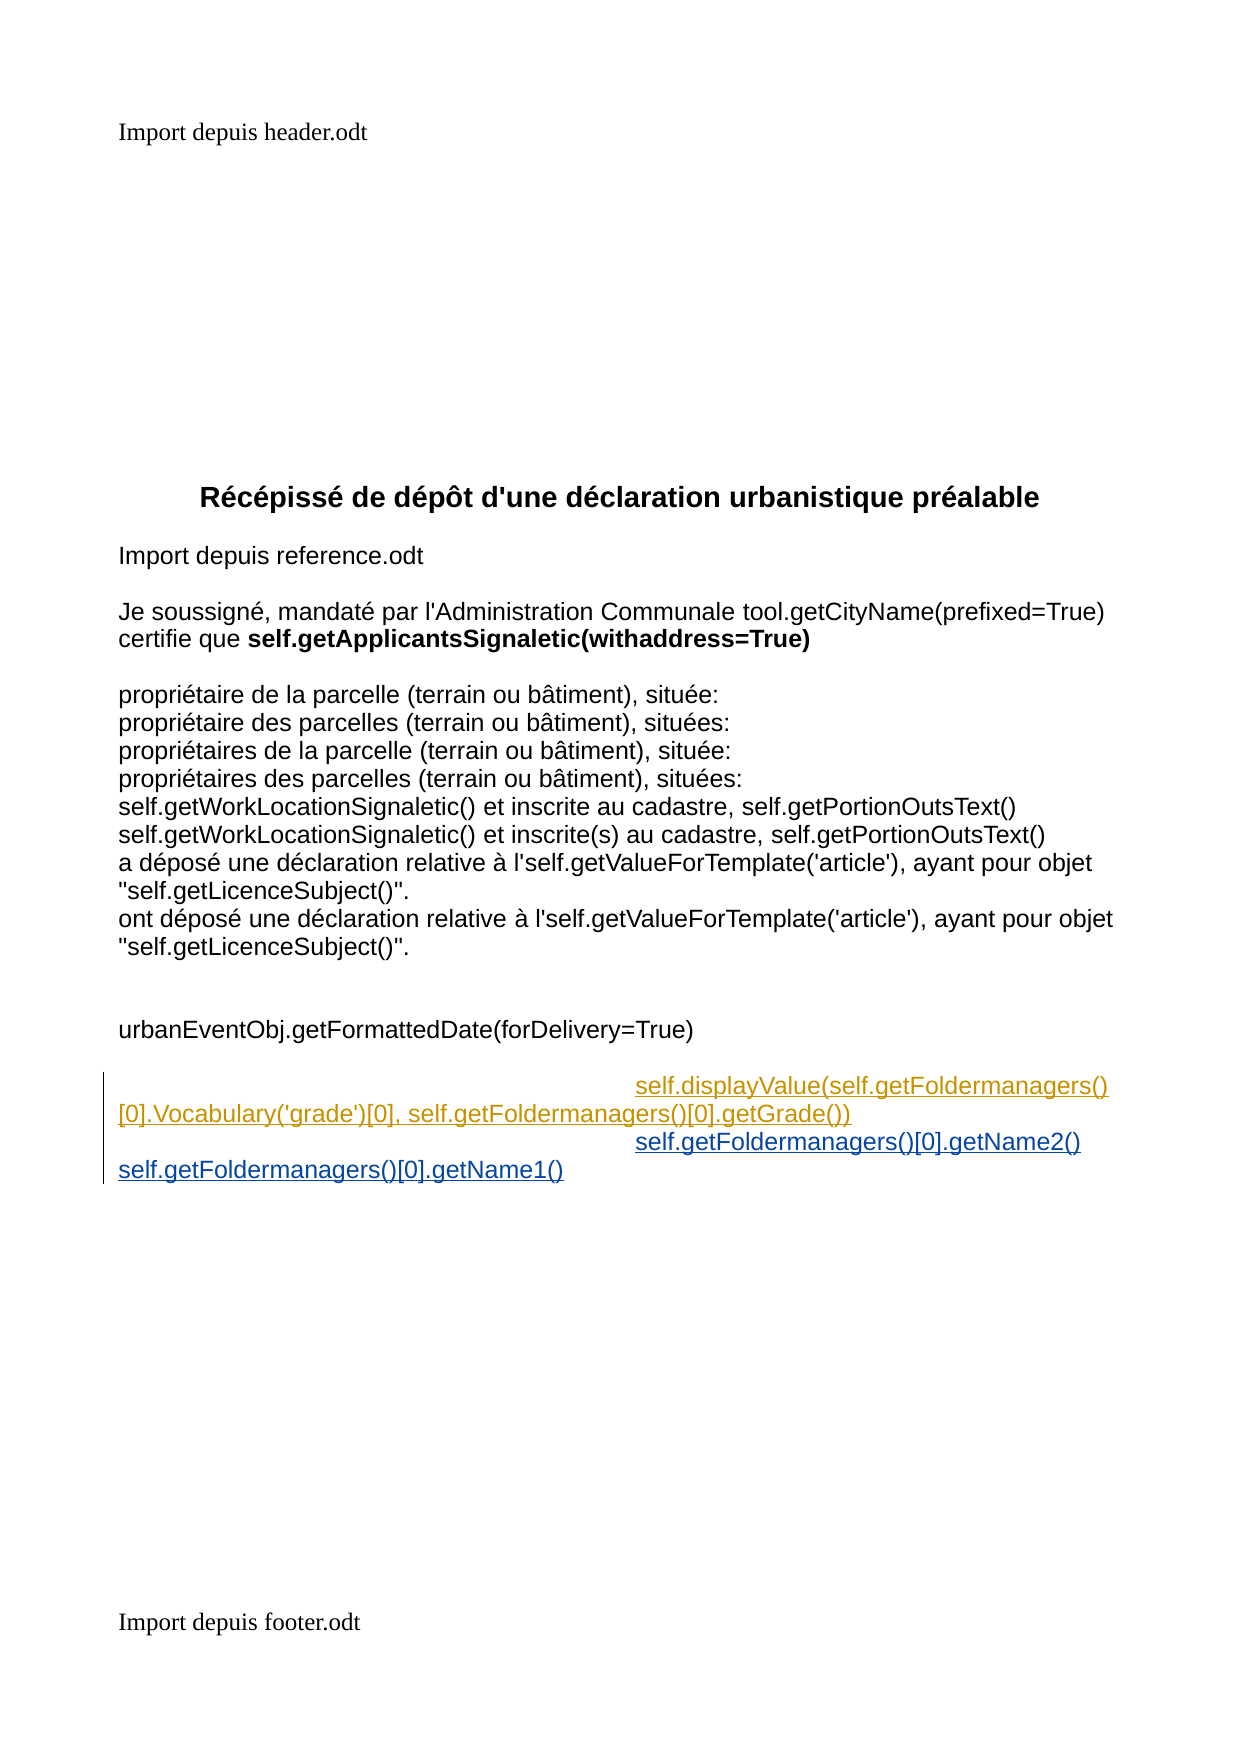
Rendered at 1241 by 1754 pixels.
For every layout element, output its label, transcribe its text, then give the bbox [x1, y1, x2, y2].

title Récépissé de dépôt d'une déclaration urbanistique préalable [118, 481, 1122, 514]
text Je soussigné, mandaté par l'Administration Communale tool.getCityName(prefixed=True) certifie que self.getApplicantsSignaletic(withaddress=True) [118, 597, 1122, 653]
text propriétaires des parcelles (terrain ou bâtiment), situées: [118, 765, 1122, 793]
text propriétaires de la parcelle (terrain ou bâtiment), située: [118, 737, 1122, 765]
text Import depuis header.odt [118, 118, 539, 146]
text self.getWorkLocationSignaletic() et inscrite(s) au cadastre, self.getPortionOutsText() [118, 821, 1122, 849]
text Import depuis reference.odt [118, 542, 1122, 569]
text urbanEventObj.getFormattedDate(forDelivery=True) [118, 1016, 1122, 1044]
text self.getWorkLocationSignaletic() et inscrite au cadastre, self.getPortionOutsText() [118, 793, 1122, 821]
text self.displayValue(self.getFoldermanagers()[0].Vocabulary('grade')[0], self.getFoldermanagers()[0].getGrade()) [118, 1072, 1122, 1128]
text propriétaire des parcelles (terrain ou bâtiment), situées: [118, 709, 1122, 737]
text a déposé une déclaration relative à l'self.getValueForTemplate('article'), ayant pour objet "self.getLicenceSubject()". [118, 849, 1122, 904]
text self.getFoldermanagers()[0].getName2() self.getFoldermanagers()[0].getName1() [118, 1128, 1122, 1184]
text ont déposé une déclaration relative à l'self.getValueForTemplate('article'), ayant pour objet "self.getLicenceSubject()". [118, 904, 1122, 960]
text propriétaire de la parcelle (terrain ou bâtiment), située: [118, 681, 1122, 709]
